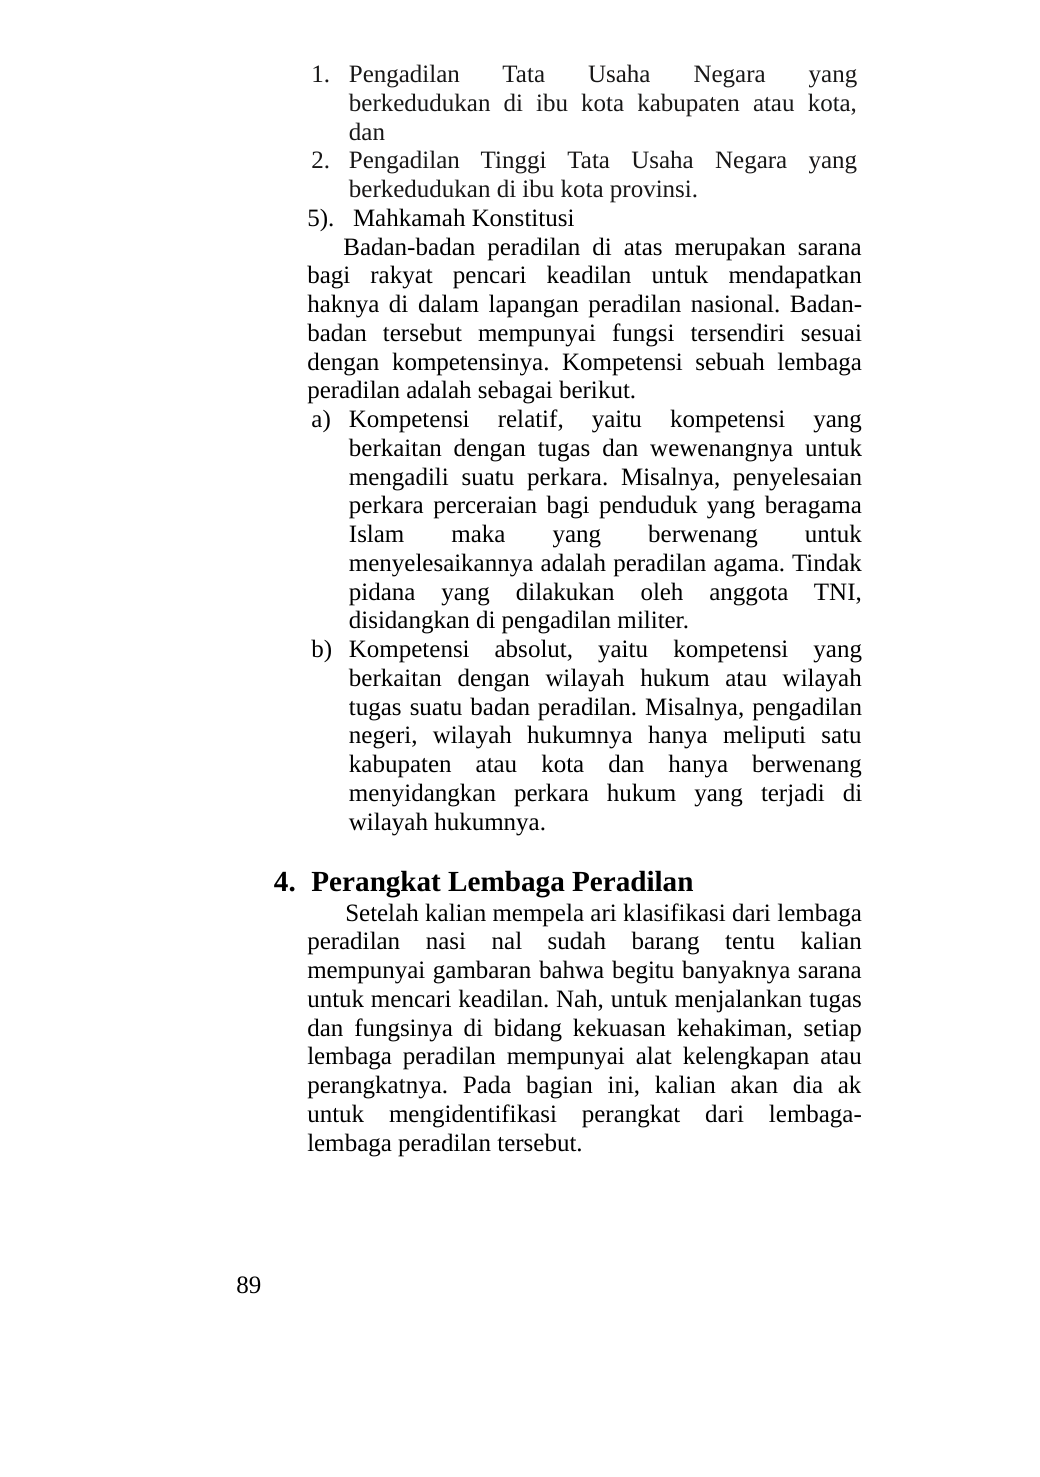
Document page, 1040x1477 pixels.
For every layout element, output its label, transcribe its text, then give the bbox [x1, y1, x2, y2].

list Kompetensi absolut, yaitu kompetensi yang berkaitan dengan wilayah hukum atau wilayah tugas suatu badan peradilan. Misalnya, pengadilan negeri, wilayah hukumnya hanya meliputi satu kabupaten atau kota dan hanya berwenang menyidangkan perkara hukum yang terjadi di wilayah hukumnya. [311, 634, 862, 835]
list Kompetensi relatif, yaitu kompetensi yang berkaitan dengan tugas dan wewenangnya untuk mengadili suatu perkara. Misalnya, penyelesaian perkara perceraian bagi penduduk yang beragama Islam maka yang berwenang untuk menyelesaikannya adalah peradilan agama. Tindak pidana yang dilakukan oleh anggota TNI, disidangkan di pengadilan militer. [311, 404, 862, 634]
text 5). Mahkamah Konstitusi [307, 203, 862, 232]
text Setelah kalian mempela ari klasifikasi dari lembaga peradilan nasi nal sudah barang tentu kalian mempunyai gambaran bahwa begitu banyaknya sarana untuk mencari keadilan. Nah, untuk menjalankan tugas dan fungsinya di bidang kekuasan kehakiman, setiap lembaga peradilan mempunyai alat kelengkapan atau perangkatnya. Pada bagian ini, kalian akan dia ak untuk mengidentifikasi perangkat dari lembaga-lembaga peradilan tersebut. [307, 898, 862, 1156]
list Pengadilan Tata Usaha Negara yang berkedudukan di ibu kota kabupaten atau kota, dan [311, 59, 857, 145]
list Pengadilan Tinggi Tata Usaha Negara yang berkedudukan di ibu kota provinsi. [311, 145, 857, 203]
list Perangkat Lembaga Peradilan [274, 864, 862, 898]
text Badan-badan peradilan di atas merupakan sarana bagi rakyat pencari keadilan untuk mendapatkan haknya di dalam lapangan peradilan nasional. Badan-badan tersebut mempunyai fungsi tersendiri sesuai dengan kompetensinya. Kompetensi sebuah lembaga peradilan adalah sebagai berikut. [307, 232, 862, 404]
